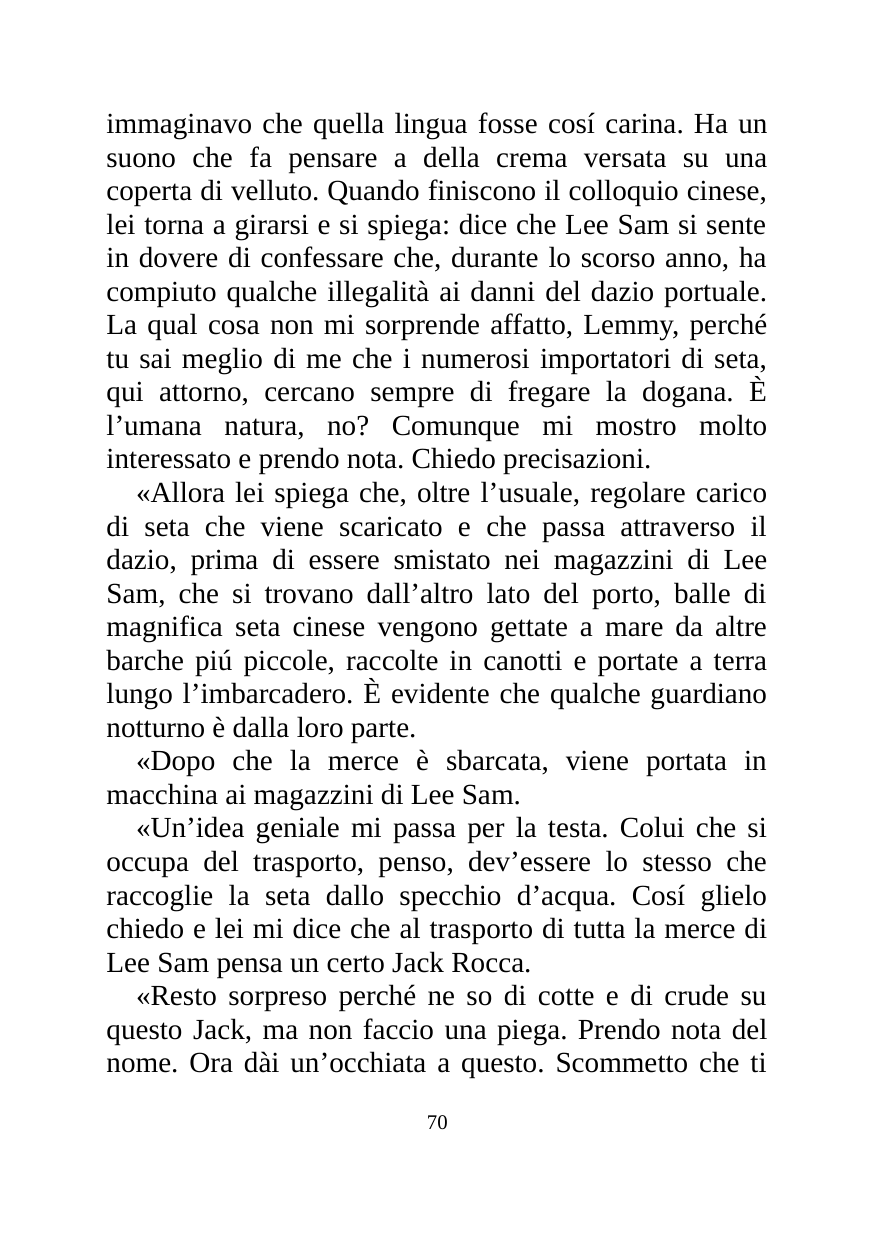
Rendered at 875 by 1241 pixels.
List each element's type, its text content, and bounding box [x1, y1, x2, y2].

text «Un’idea geniale mi passa per la testa. Colui che si occupa del trasporto, penso, dev’essere lo stesso che raccoglie la seta dallo specchio d’acqua. Cosí glielo chiedo e lei mi dice che al trasporto di tutta la merce di Lee Sam pensa un certo Jack Rocca. [106, 811, 768, 978]
text «Dopo che la merce è sbarcata, viene portata in macchina ai magazzini di Lee Sam. [106, 743, 768, 811]
text immaginavo che quella lingua fosse cosí carina. Ha un suono che fa pensare a della crema versata su una coperta di velluto. Quando finiscono il colloquio cinese, lei torna a girarsi e si spiega: dice che Lee Sam si sente in dovere di confessare che, durante lo scorso anno, ha compiuto qualche illegalità ai danni del dazio portuale. La qual cosa non mi sorprende affatto, Lemmy, perché tu sai meglio di me che i numerosi importatori di seta, qui attorno, cercano sempre di fregare la dogana. È l’umana natura, no? Comunque mi mostro molto interessato e prendo nota. Chiedo precisazioni. [106, 106, 768, 475]
text «Allora lei spiega che, oltre l’usuale, regolare carico di seta che viene scaricato e che passa attraverso il dazio, prima di essere smistato nei magazzini di Lee Sam, che si trovano dall’altro lato del porto, balle di magnifica seta cinese vengono gettate a mare da altre barche piú piccole, raccolte in canotti e portate a terra lungo l’imbarcadero. È evidente che qualche guardiano notturno è dalla loro parte. [106, 475, 768, 743]
text «Resto sorpreso perché ne so di cotte e di crude su questo Jack, ma non faccio una piega. Prendo nota del nome. Ora dài un’occhiata a questo. Scommetto che ti [106, 978, 768, 1079]
